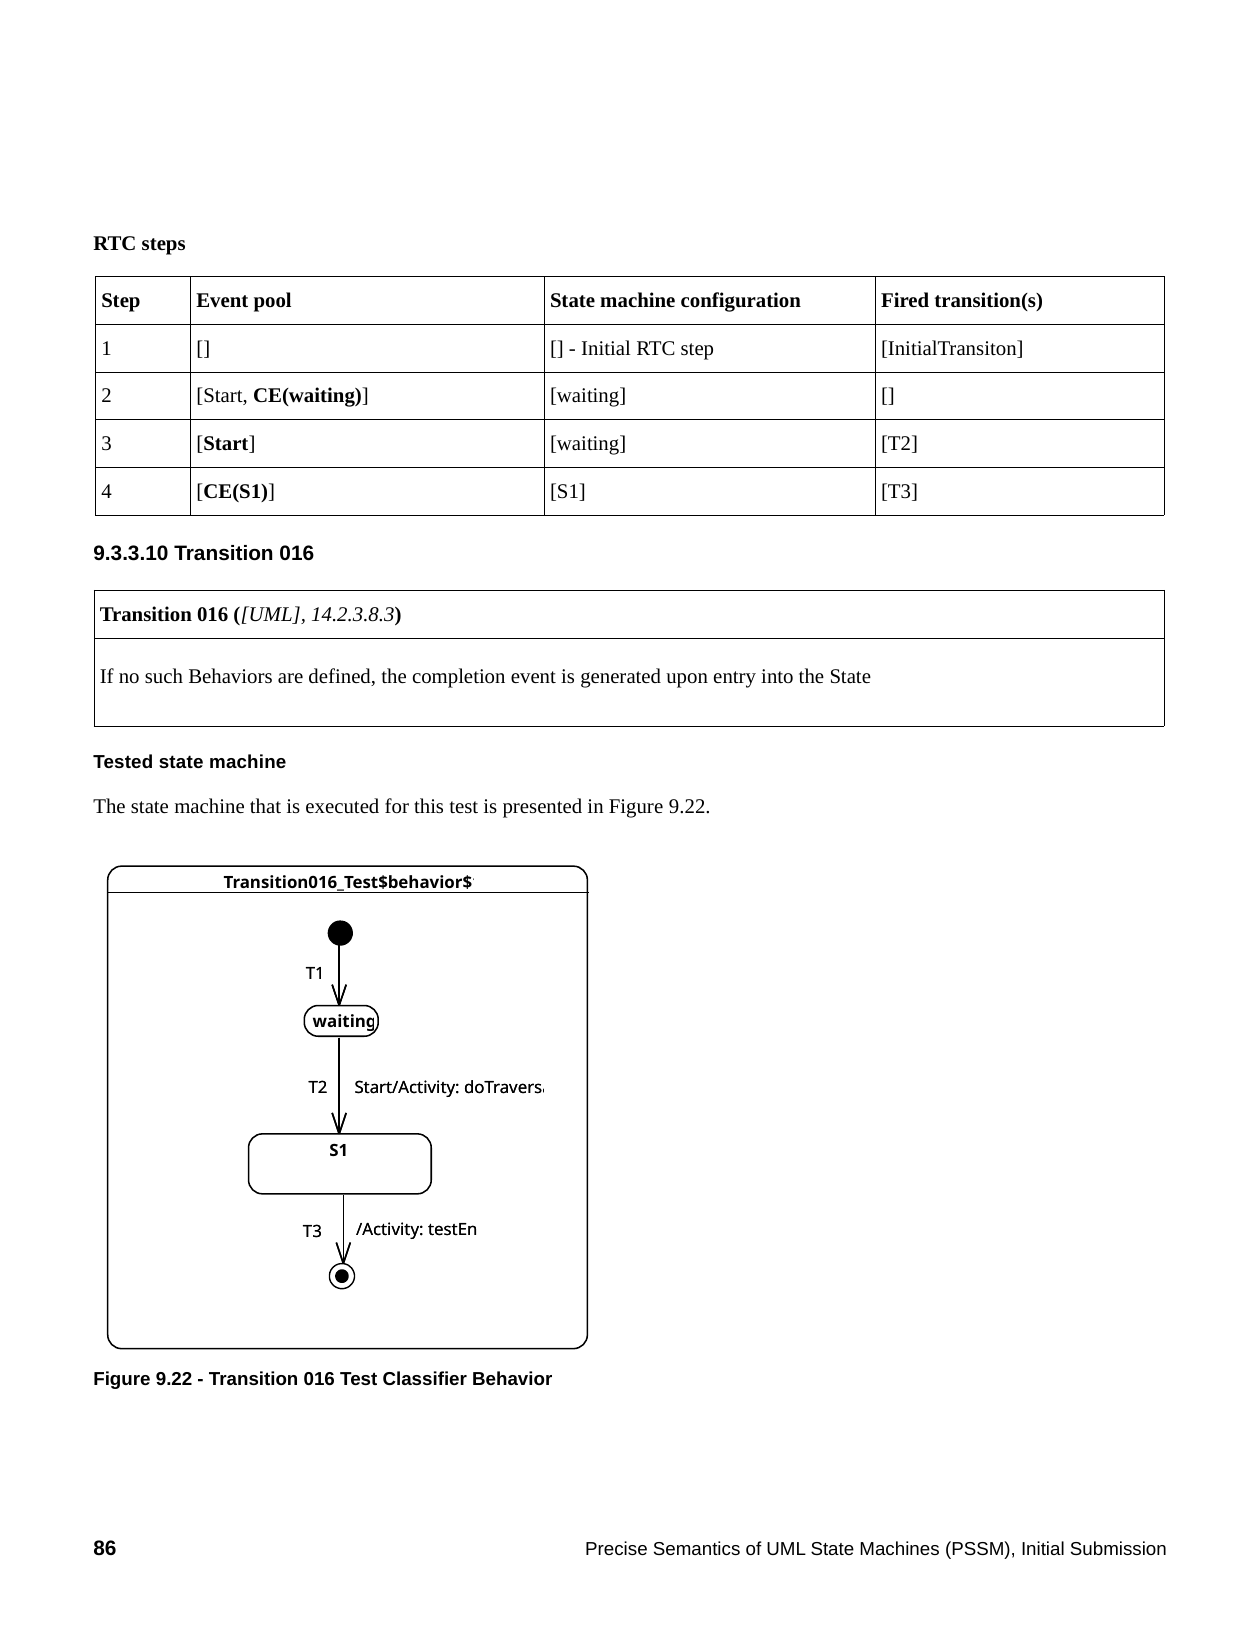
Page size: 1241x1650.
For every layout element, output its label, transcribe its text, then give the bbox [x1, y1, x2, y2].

table_cell [InitialTransiton] [876, 325, 1164, 372]
table_cell [] - Initial RTC step [545, 325, 875, 372]
subtitle Transition 016 [93, 540, 1164, 565]
table_header Event pool [191, 277, 544, 324]
table_cell 1 [96, 325, 190, 372]
table_cell [T2] [876, 420, 1164, 467]
table_cell [] [191, 325, 544, 372]
table_cell [Start, CE(waiting)] [191, 373, 544, 419]
table_cell 4 [96, 468, 190, 515]
table_cell If no such Behaviors are defined, the completion event is generated upon entry into the State [95, 639, 1164, 726]
table_header Transition 016 ([UML], 14.2.3.8.3) [95, 591, 1164, 637]
table_header State machine configuration [545, 277, 875, 324]
table_cell 2 [96, 373, 190, 419]
table_cell [] [876, 373, 1164, 419]
table_cell [S1] [545, 468, 875, 515]
table_cell [T3] [876, 468, 1164, 515]
table_cell [Start] [191, 420, 544, 467]
table_cell [waiting] [545, 420, 875, 467]
text Figure 9.22 - Transition 016 Test Classifier Behavior [93, 851, 603, 1389]
text The state machine that is executed for this test is presented in Figure 9.22. [93, 794, 1164, 818]
table_cell 3 [96, 420, 190, 467]
table_cell [waiting] [545, 373, 875, 419]
table_header Step [96, 277, 190, 324]
subtitle Tested state machine [93, 751, 1164, 773]
table_cell [CE(S1)] [191, 468, 544, 515]
text RTC steps [93, 231, 1164, 255]
table_header Fired transition(s) [876, 277, 1164, 324]
